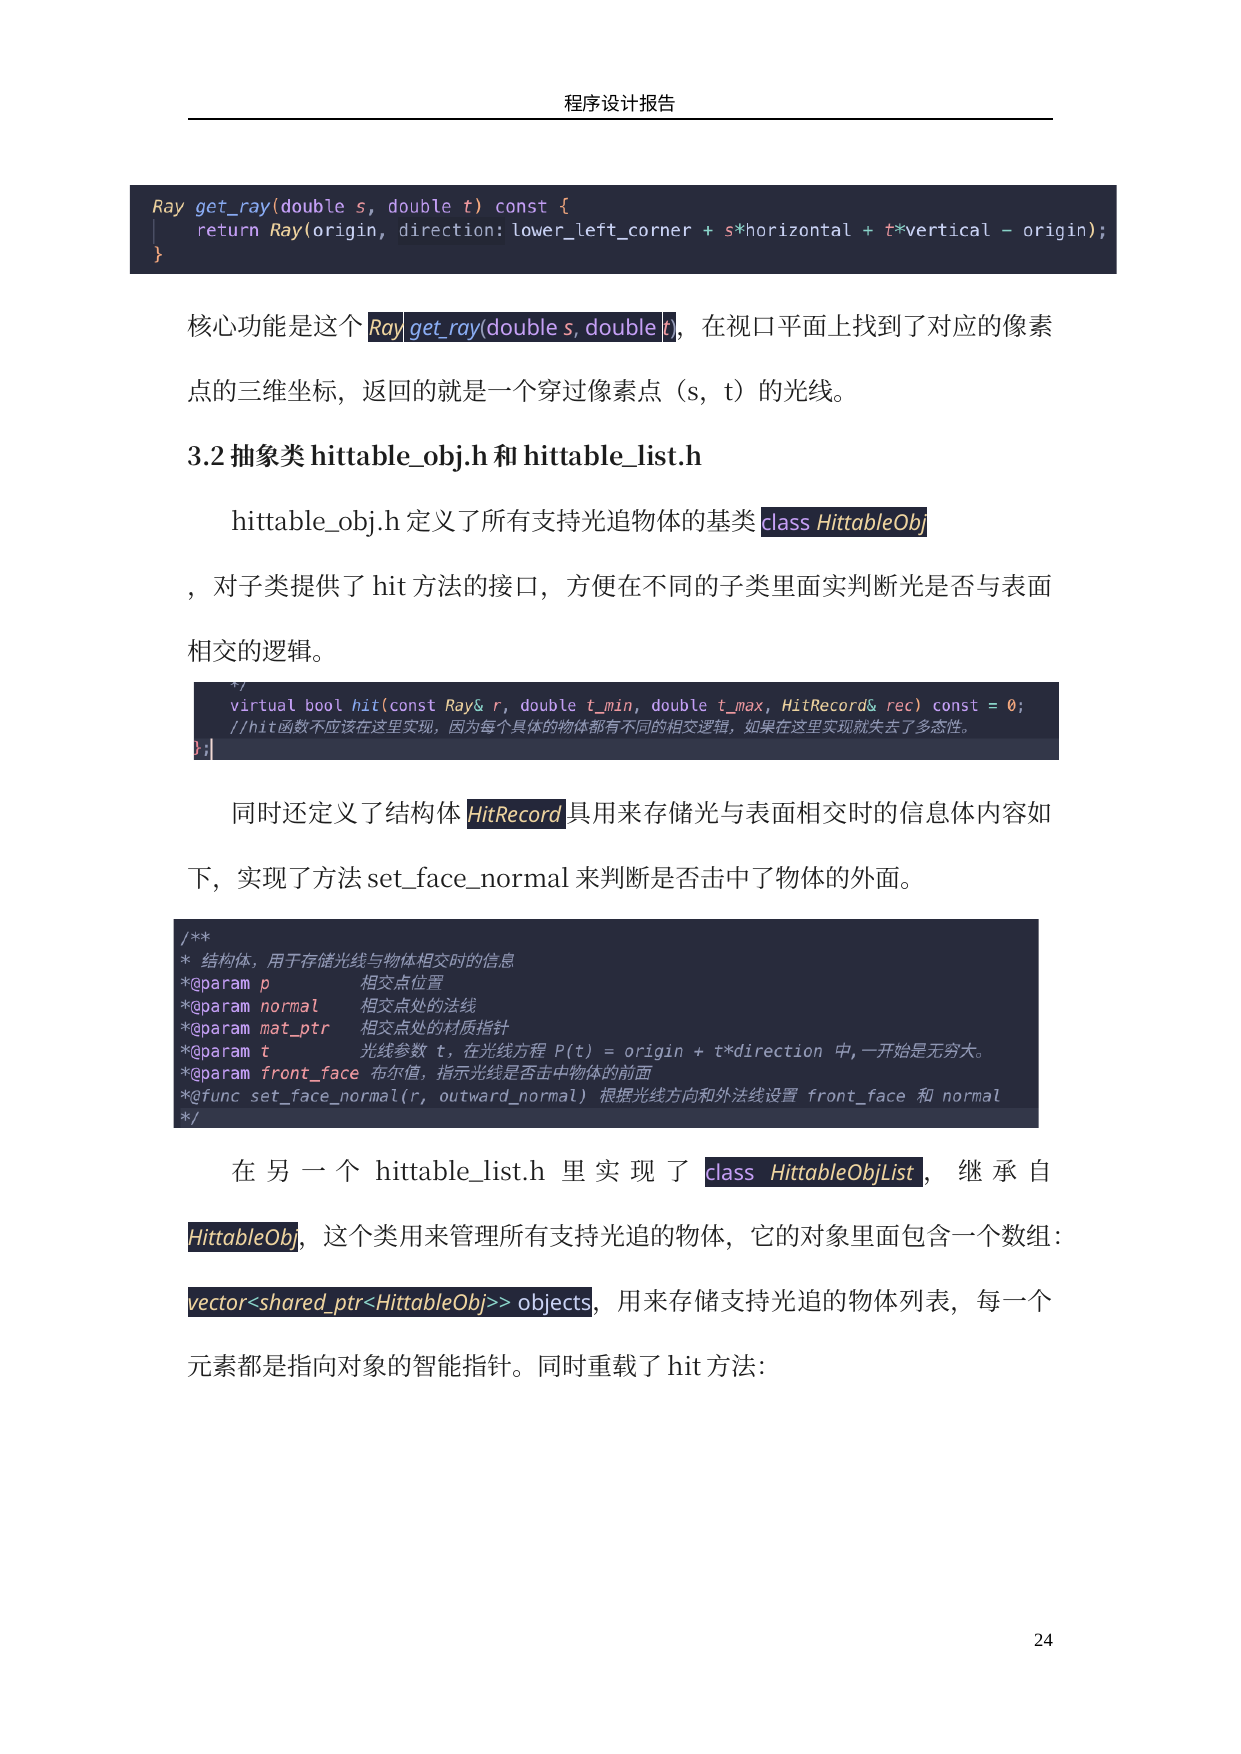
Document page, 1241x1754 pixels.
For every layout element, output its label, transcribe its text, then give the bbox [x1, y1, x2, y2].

text ，对子类提供了hit方法的接口，方便在不同的子类里面实判断光是否与表面相交的逻辑。 [187, 552, 1053, 682]
picture [173, 919, 1039, 1128]
picture [129, 185, 1117, 274]
picture [193, 682, 1059, 760]
text [187, 162, 1053, 185]
text 同时还定义了结构体HitRecord具用来存储光与表面相交时的信息体内容如下，实现了方法set_face_normal来判断是否击中了物体的外面。 [187, 796, 1053, 899]
text 3.2抽象类hittable_obj.h和hittable_list.h [187, 422, 1053, 487]
text 在另一个hittable_list.h里实现了class HittableObjList，继承自 HittableObj，这个类用来管理所有支持光追的物体，它的对象里面包含一个数组：vector<shared_ptr<HittableObj>> objects，用来存储支持光追的物体列表，每一个元素都是指向对象的智能指针。同时重载了hit方法： [187, 1154, 1053, 1386]
text 核心功能是这个Ray get_ray(double s, double t)，在视口平面上找到了对应的像素点的三维坐标，返回的就是一个穿过像素点（s，t）的光线。 [187, 274, 1053, 422]
text hittable_obj.h定义了所有支持光追物体的基类class HittableObj [187, 487, 1053, 552]
